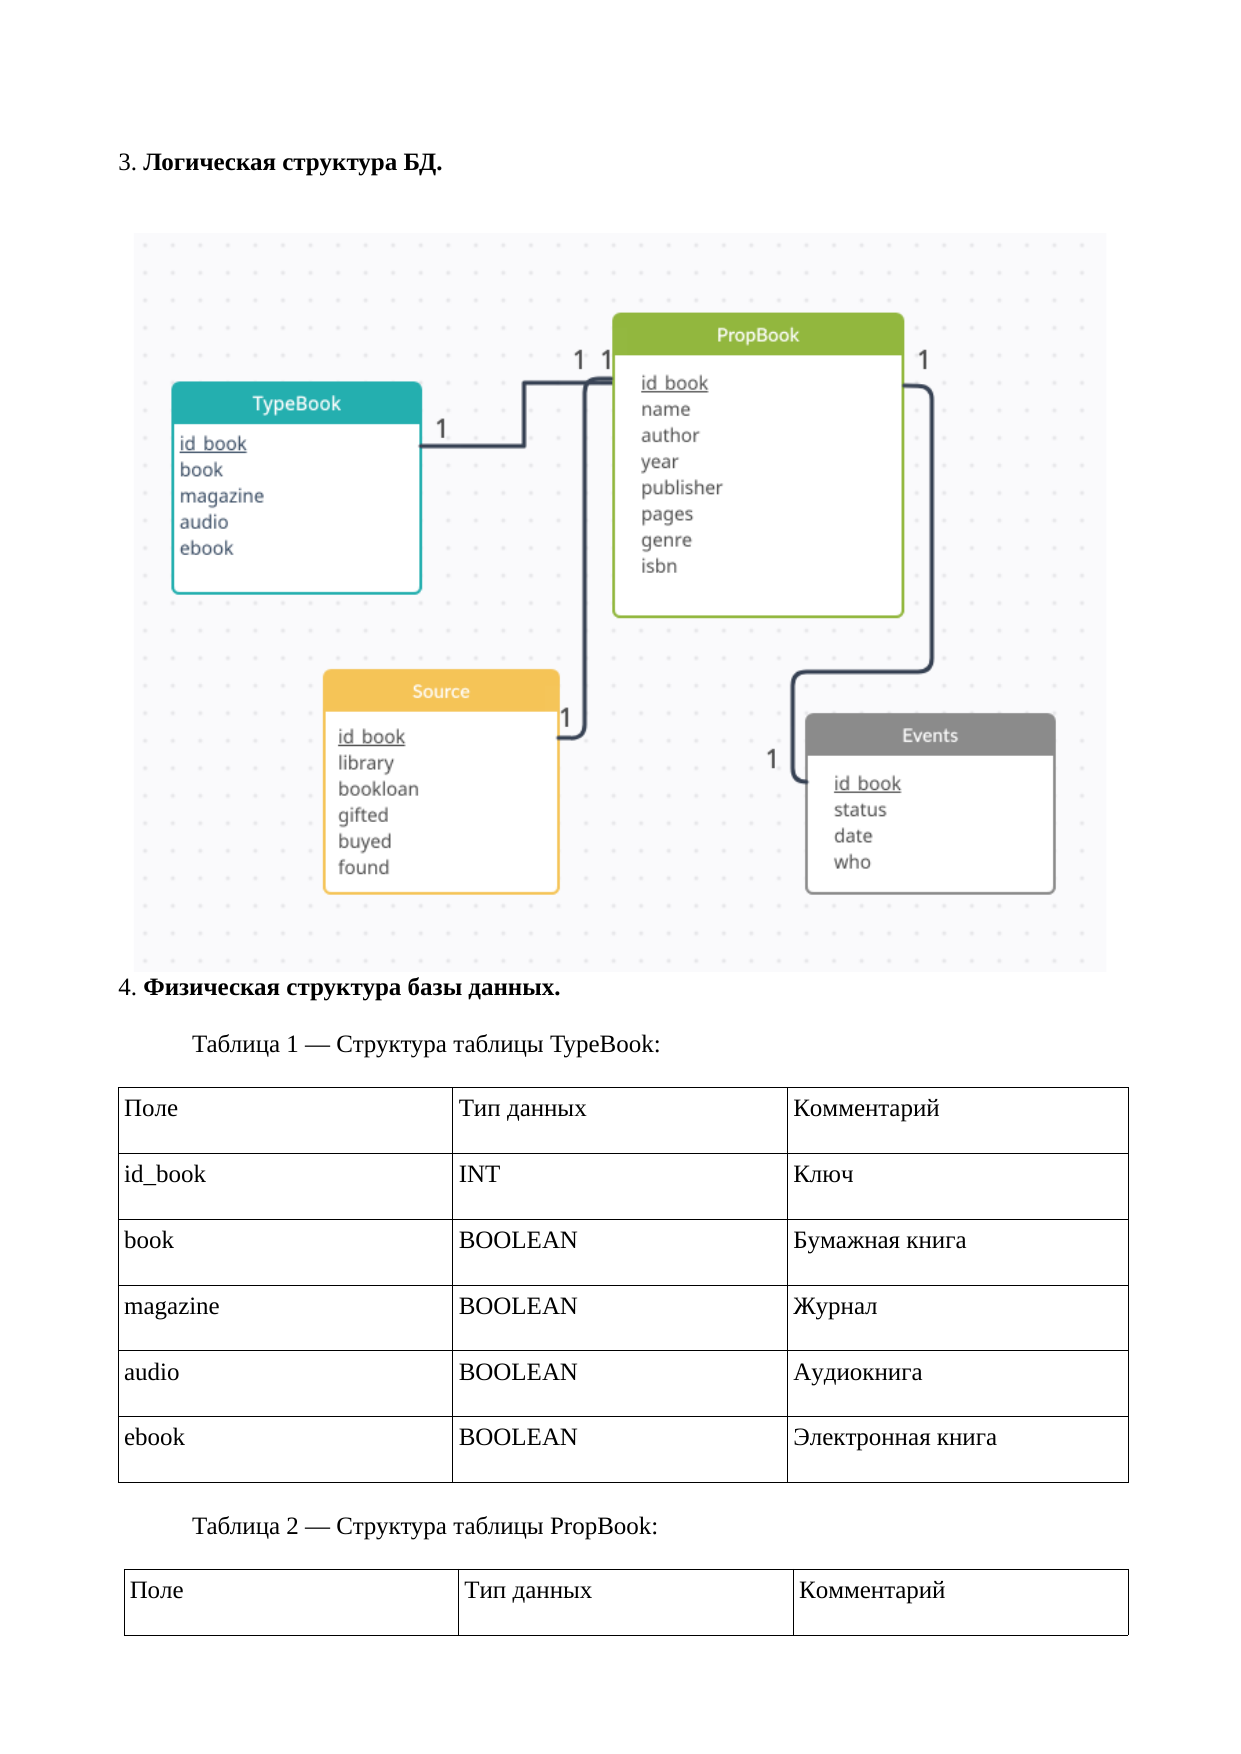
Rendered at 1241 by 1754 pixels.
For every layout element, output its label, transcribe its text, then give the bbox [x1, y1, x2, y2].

table_cell BOOLEAN [453, 1220, 787, 1284]
table_cell Аудиокнига [788, 1351, 1128, 1416]
table_header Комментарий [794, 1570, 1128, 1634]
table_cell Ключ [788, 1154, 1128, 1219]
text 3. Логическая структура БД. [118, 147, 1122, 176]
table_cell ebook [119, 1417, 452, 1482]
table_cell BOOLEAN [453, 1286, 787, 1350]
table_cell BOOLEAN [453, 1351, 787, 1416]
table_cell BOOLEAN [453, 1417, 787, 1482]
table_cell audio [119, 1351, 452, 1416]
table_cell INT [453, 1154, 787, 1219]
table_cell Электронная книга [788, 1417, 1128, 1482]
table_header Поле [125, 1570, 458, 1634]
table_cell Журнал [788, 1286, 1128, 1350]
table_header Тип данных [459, 1570, 793, 1634]
table_header Тип данных [453, 1088, 787, 1153]
text 4. Физическая структура базы данных. [118, 348, 1122, 1001]
table_header Поле [119, 1088, 452, 1153]
table_cell magazine [119, 1286, 452, 1350]
table_cell book [119, 1220, 452, 1284]
table_header Комментарий [788, 1088, 1128, 1153]
table_cell id_book [119, 1154, 452, 1219]
text Таблица 1 — Структура таблицы TypeBook: [118, 1029, 1122, 1058]
table_cell Бумажная книга [788, 1220, 1128, 1284]
text Таблица 2 — Структура таблицы PropBook: [118, 1511, 1122, 1540]
